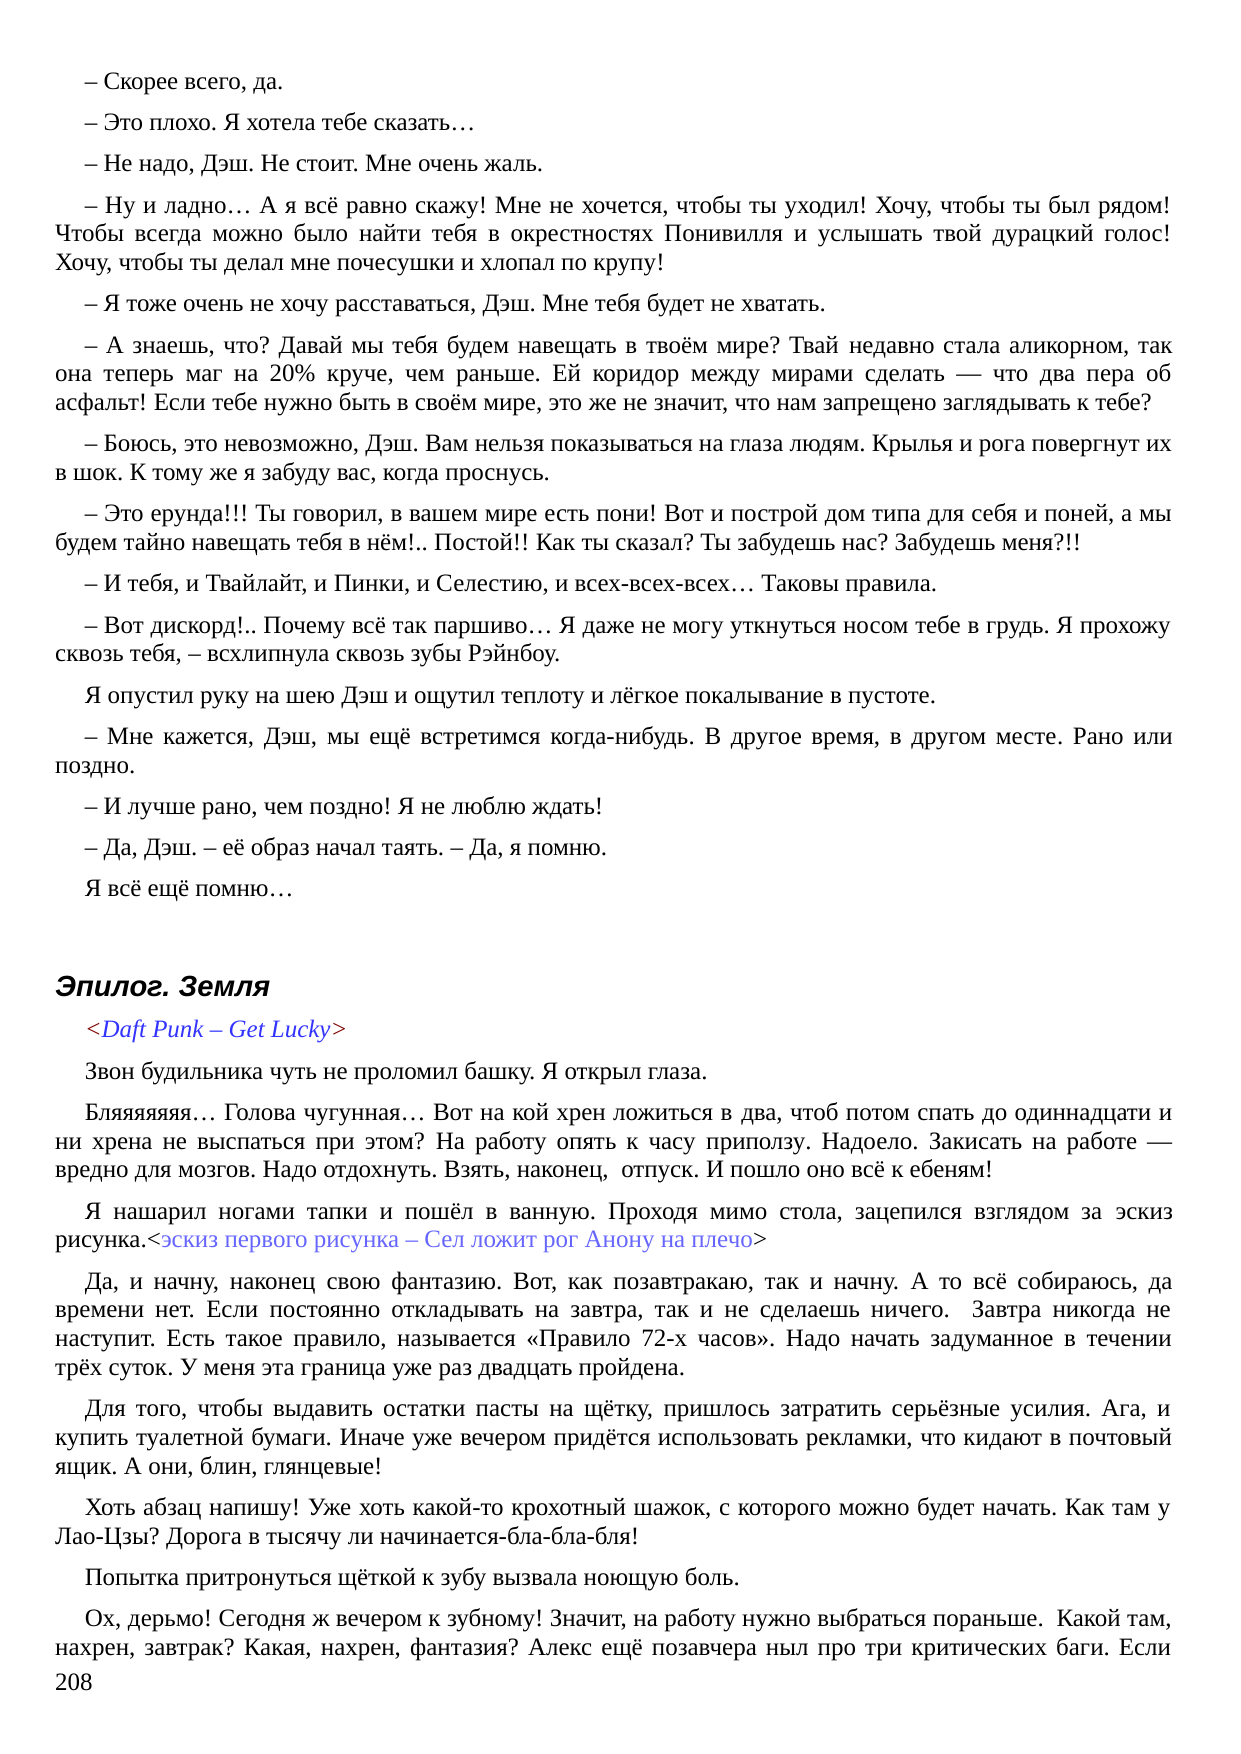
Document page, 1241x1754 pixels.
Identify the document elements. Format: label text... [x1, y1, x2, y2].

text Ох, дерьмо! Сегодня ж вечером к зубному! Значит, на работу нужно выбраться пораньше. Какой там, нахрен, завтрак? Какая, нахрен, фантазия? Алекс ещё позавчера ныл про три критических баги. Если [55, 1603, 1173, 1661]
text – Ну и ладно… А я всё равно скажу! Мне не хочется, чтобы ты уходил! Хочу, чтобы ты был рядом! Чтобы всегда можно было найти тебя в окрестностях Понивилля и услышать твой дурацкий голос! Хочу, чтобы ты делал мне почесушки и хлопал по крупу! [55, 190, 1173, 276]
text Бляяяяяяя… Голова чугунная… Вот на кой хрен ложиться в два, чтоб потом спать до одиннадцати и ни хрена не выспаться при этом? На работу опять к часу приползу. Надоело. Закисать на работе — вредно для мозгов. Надо отдохнуть. Взять, наконец, отпуск. И пошло оно всё к ебеням! [55, 1097, 1173, 1183]
text – Я тоже очень не хочу расставаться, Дэш. Мне тебя будет не хватать. [55, 288, 1173, 317]
text – Боюсь, это невозможно, Дэш. Вам нельзя показываться на глаза людям. Крылья и рога повергнут их в шок. К тому же я забуду вас, когда проснусь. [55, 428, 1173, 486]
text – Мне кажется, Дэш, мы ещё встретимся когда-нибудь. В другое время, в другом месте. Рано или поздно. [55, 721, 1173, 778]
text Я нашарил ногами тапки и пошёл в ванную. Проходя мимо стола, зацепился взглядом за эскиз рисунка.<эскиз первого рисунка – Сел ложит рог Анону на плечо> [55, 1196, 1173, 1253]
text Я всё ещё помню… [55, 873, 1173, 902]
text Для того, чтобы выдавить остатки пасты на щётку, пришлось затратить серьёзные усилия. Ага, и купить туалетной бумаги. Иначе уже вечером придётся использовать рекламки, что кидают в почтовый ящик. А они, блин, глянцевые! [55, 1393, 1173, 1479]
text – И тебя, и Твайлайт, и Пинки, и Селестию, и всех-всех-всех… Таковы правила. [55, 568, 1173, 597]
text – Это плохо. Я хотела тебе сказать… [55, 107, 1173, 136]
text Да, и начну, наконец свою фантазию. Вот, как позавтракаю, так и начну. А то всё собираюсь, да времени нет. Если постоянно откладывать на завтра, так и не сделаешь ничего. Завтра никогда не наступит. Есть такое правило, называется «Правило 72-х часов». Надо начать задуманное в течении трёх суток. У меня эта граница уже раз двадцать пройдена. [55, 1266, 1173, 1381]
text – А знаешь, что? Давай мы тебя будем навещать в твоём мире? Твай недавно стала аликорном, так она теперь маг на 20% круче, чем раньше. Ей коридор между мирами сделать — что два пера об асфальт! Если тебе нужно быть в своём мире, это же не значит, что нам запрещено заглядывать к тебе? [55, 330, 1173, 416]
text – Это ерунда!!! Ты говорил, в вашем мире есть пони! Вот и построй дом типа для себя и поней, а мы будем тайно навещать тебя в нём!.. Постой!! Как ты сказал? Ты забудешь нас? Забудешь меня?!! [55, 498, 1173, 556]
text Звон будильника чуть не проломил башку. Я открыл глаза. [55, 1056, 1173, 1084]
text – Скорее всего, да. [55, 66, 1173, 95]
text – Не надо, Дэш. Не стоит. Мне очень жаль. [55, 148, 1173, 177]
text – Да, Дэш. – её образ начал таять. – Да, я помню. [55, 832, 1173, 861]
text Попытка притронуться щёткой к зубу вызвала ноющую боль. [55, 1562, 1173, 1591]
text <Daft Punk – Get Lucky> [55, 1014, 1173, 1043]
text Хоть абзац напишу! Уже хоть какой-то крохотный шажок, с которого можно будет начать. Как там у Лао-Цзы? Дорога в тысячу ли начинается-бла-бла-бля! [55, 1492, 1173, 1549]
text – Вот дискорд!.. Почему всё так паршиво… Я даже не могу уткнуться носом тебе в грудь. Я прохожу сквозь тебя, – всхлипнула сквозь зубы Рэйнбоу. [55, 610, 1173, 667]
subtitle Эпилог. Земля [55, 968, 1173, 1002]
text – И лучше рано, чем поздно! Я не люблю ждать! [55, 791, 1173, 820]
text Я опустил руку на шею Дэш и ощутил теплоту и лёгкое покалывание в пустоте. [55, 680, 1173, 708]
